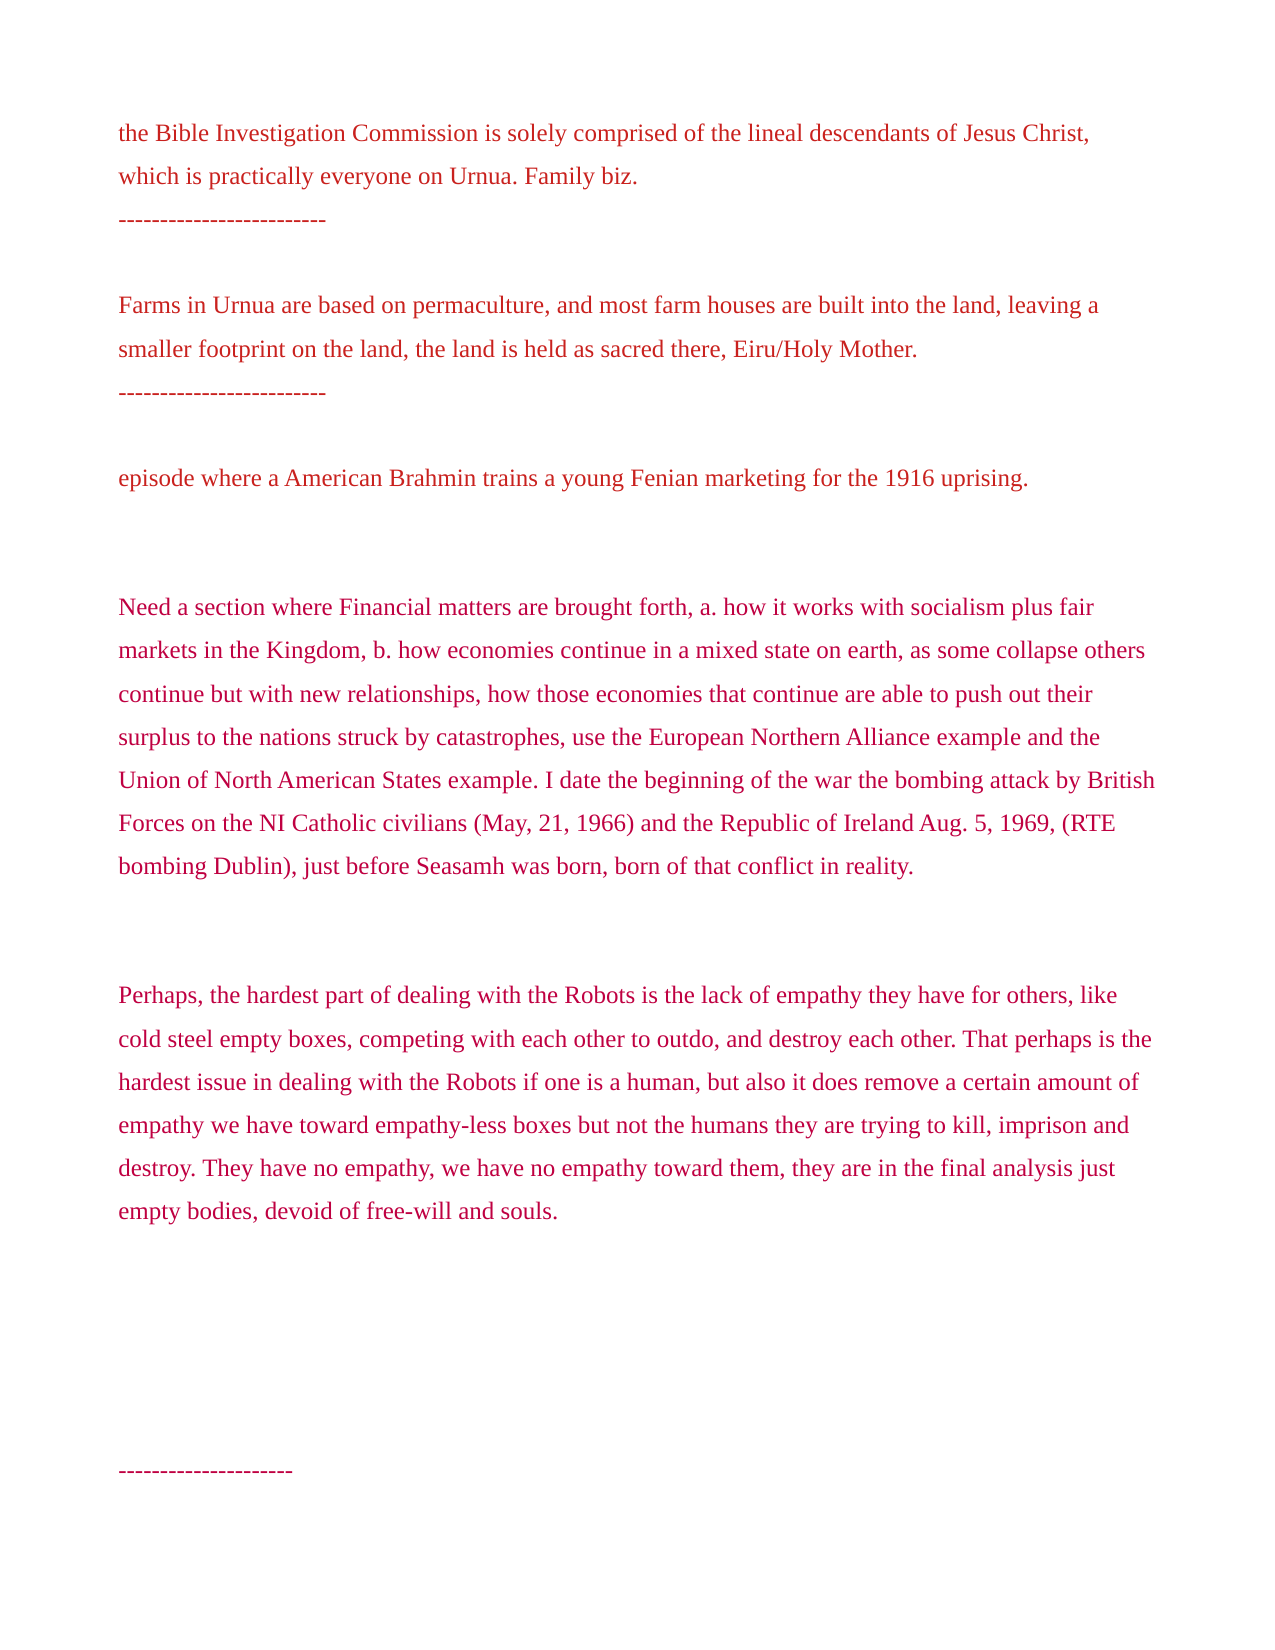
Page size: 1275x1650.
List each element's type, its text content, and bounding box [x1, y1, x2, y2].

text Farms in Urnua are based on permaculture, and most farm houses are built into the land, leaving a smaller footprint on the land, the land is held as sacred there, Eiru/Holy Mother. [118, 291, 1157, 362]
text the Bible Investigation Commission is solely comprised of the lineal descendants of Jesus Christ, which is practically everyone on Urnua. Family biz. [118, 118, 1157, 190]
text --------------------- [118, 1455, 1157, 1484]
text Perhaps, the hardest part of dealing with the Robots is the lack of empathy they have for others, like cold steel empty boxes, competing with each other to outdo, and destroy each other. That perhaps is the hardest issue in dealing with the Robots if one is a human, but also it does remove a certain amount of empathy we have toward empathy-less boxes but not the humans they are trying to kill, imprison and destroy. They have no empathy, we have no empathy toward them, they are in the final analysis just empty bodies, devoid of free-will and souls. [118, 981, 1157, 1225]
text Need a section where Financial matters are brought forth, a. how it works with socialism plus fair markets in the Kingdom, b. how economies continue in a mixed state on earth, as some collapse others continue but with new relationships, how those economies that continue are able to push out their surplus to the nations struck by catastrophes, use the European Northern Alliance example and the Union of North American States example. I date the beginning of the war the bombing attack by British Forces on the NI Catholic civilians (May, 21, 1966) and the Republic of Ireland Aug. 5, 1969, (RTE bombing Dublin), just before Seasamh was born, born of that conflict in reality. [118, 592, 1157, 880]
text episode where a American Brahmin trains a young Fenian marketing for the 1916 uprising. [118, 463, 1157, 492]
text ------------------------- [118, 204, 1157, 233]
text ------------------------- [118, 377, 1157, 406]
